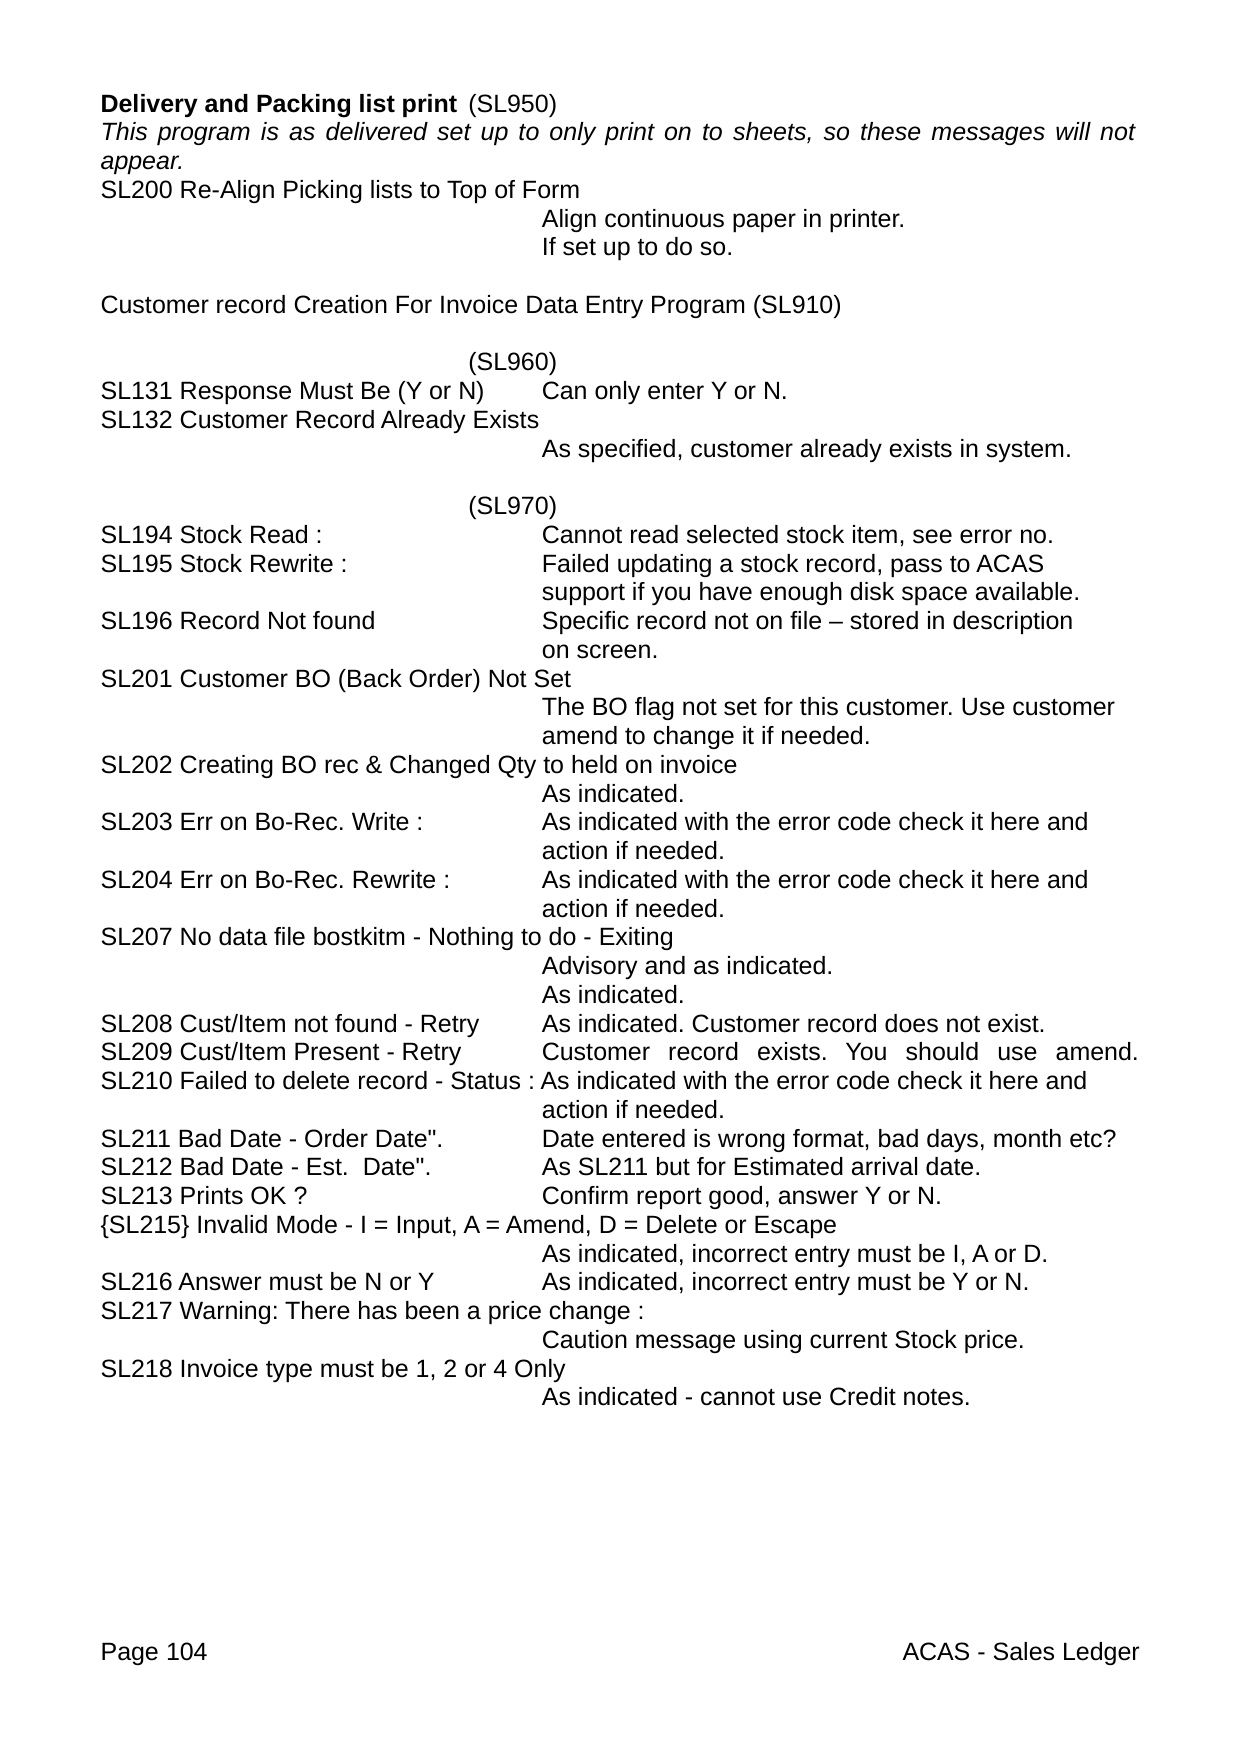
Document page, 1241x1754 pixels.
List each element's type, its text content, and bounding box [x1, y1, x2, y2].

text This program is as delivered set up to only print on to sheets, so these messages will not appear. [100, 117, 1140, 175]
text amend to change it if needed. [100, 721, 1140, 750]
text SL213 Prints OK ? Confirm report good, answer Y or N. [100, 1181, 1140, 1210]
text As indicated. [100, 778, 1140, 807]
text SL203 Err on Bo-Rec. Write : As indicated with the error code check it here and [100, 807, 1140, 836]
text SL211 Bad Date - Order Date". Date entered is wrong format, bad days, month etc? [100, 1123, 1140, 1152]
text As specified, customer already exists in system. [100, 433, 1140, 462]
text Caution message using current Stock price. [100, 1325, 1140, 1353]
text Align continuous paper in printer. [100, 203, 1140, 232]
text SL212 Bad Date - Est. Date". As SL211 but for Estimated arrival date. [100, 1152, 1140, 1181]
text action if needed. [100, 836, 1140, 865]
text action if needed. [100, 1095, 1140, 1123]
text SL195 Stock Rewrite : Failed updating a stock record, pass to ACAS [100, 548, 1140, 577]
text Delivery and Packing list print (SL950) [100, 88, 1140, 117]
text Customer record Creation For Invoice Data Entry Program (SL910) [100, 290, 1140, 318]
text SL194 Stock Read : Cannot read selected stock item, see error no. [100, 520, 1140, 548]
text SL207 No data file bostkitm - Nothing to do - Exiting [100, 922, 1140, 951]
text SL204 Err on Bo-Rec. Rewrite : As indicated with the error code check it here and [100, 865, 1140, 893]
text {SL215} Invalid Mode - I = Input, A = Amend, D = Delete or Escape [100, 1210, 1140, 1238]
text The BO flag not set for this customer. Use customer [100, 692, 1140, 721]
text SL196 Record Not found Specific record not on file – stored in description [100, 606, 1140, 635]
text SL131 Response Must Be (Y or N) Can only enter Y or N. [100, 376, 1140, 405]
text action if needed. [100, 893, 1140, 922]
text SL200 Re-Align Picking lists to Top of Form [100, 175, 1140, 203]
text support if you have enough disk space available. [100, 577, 1140, 606]
text SL216 Answer must be N or Y As indicated, incorrect entry must be Y or N. [100, 1267, 1140, 1296]
text (SL970) [100, 491, 1140, 520]
text SL209 Cust/Item Present - Retry Customer record exists. You should use amend. SL210 Failed to delete record - Status : As indicated with the error code check it here and [100, 1037, 1140, 1095]
text SL208 Cust/Item not found - Retry As indicated. Customer record does not exist. [100, 1008, 1140, 1037]
text SL201 Customer BO (Back Order) Not Set [100, 663, 1140, 692]
text As indicated - cannot use Credit notes. [100, 1382, 1140, 1411]
text SL217 Warning: There has been a price change : [100, 1296, 1140, 1325]
text As indicated. [100, 980, 1140, 1008]
text As indicated, incorrect entry must be I, A or D. [100, 1238, 1140, 1267]
text SL132 Customer Record Already Exists [100, 405, 1140, 433]
text SL202 Creating BO rec & Changed Qty to held on invoice [100, 750, 1140, 778]
text on screen. [100, 635, 1140, 663]
text (SL960) [100, 347, 1140, 376]
text Advisory and as indicated. [100, 951, 1140, 980]
text SL218 Invoice type must be 1, 2 or 4 Only [100, 1353, 1140, 1382]
text If set up to do so. [100, 232, 1140, 261]
